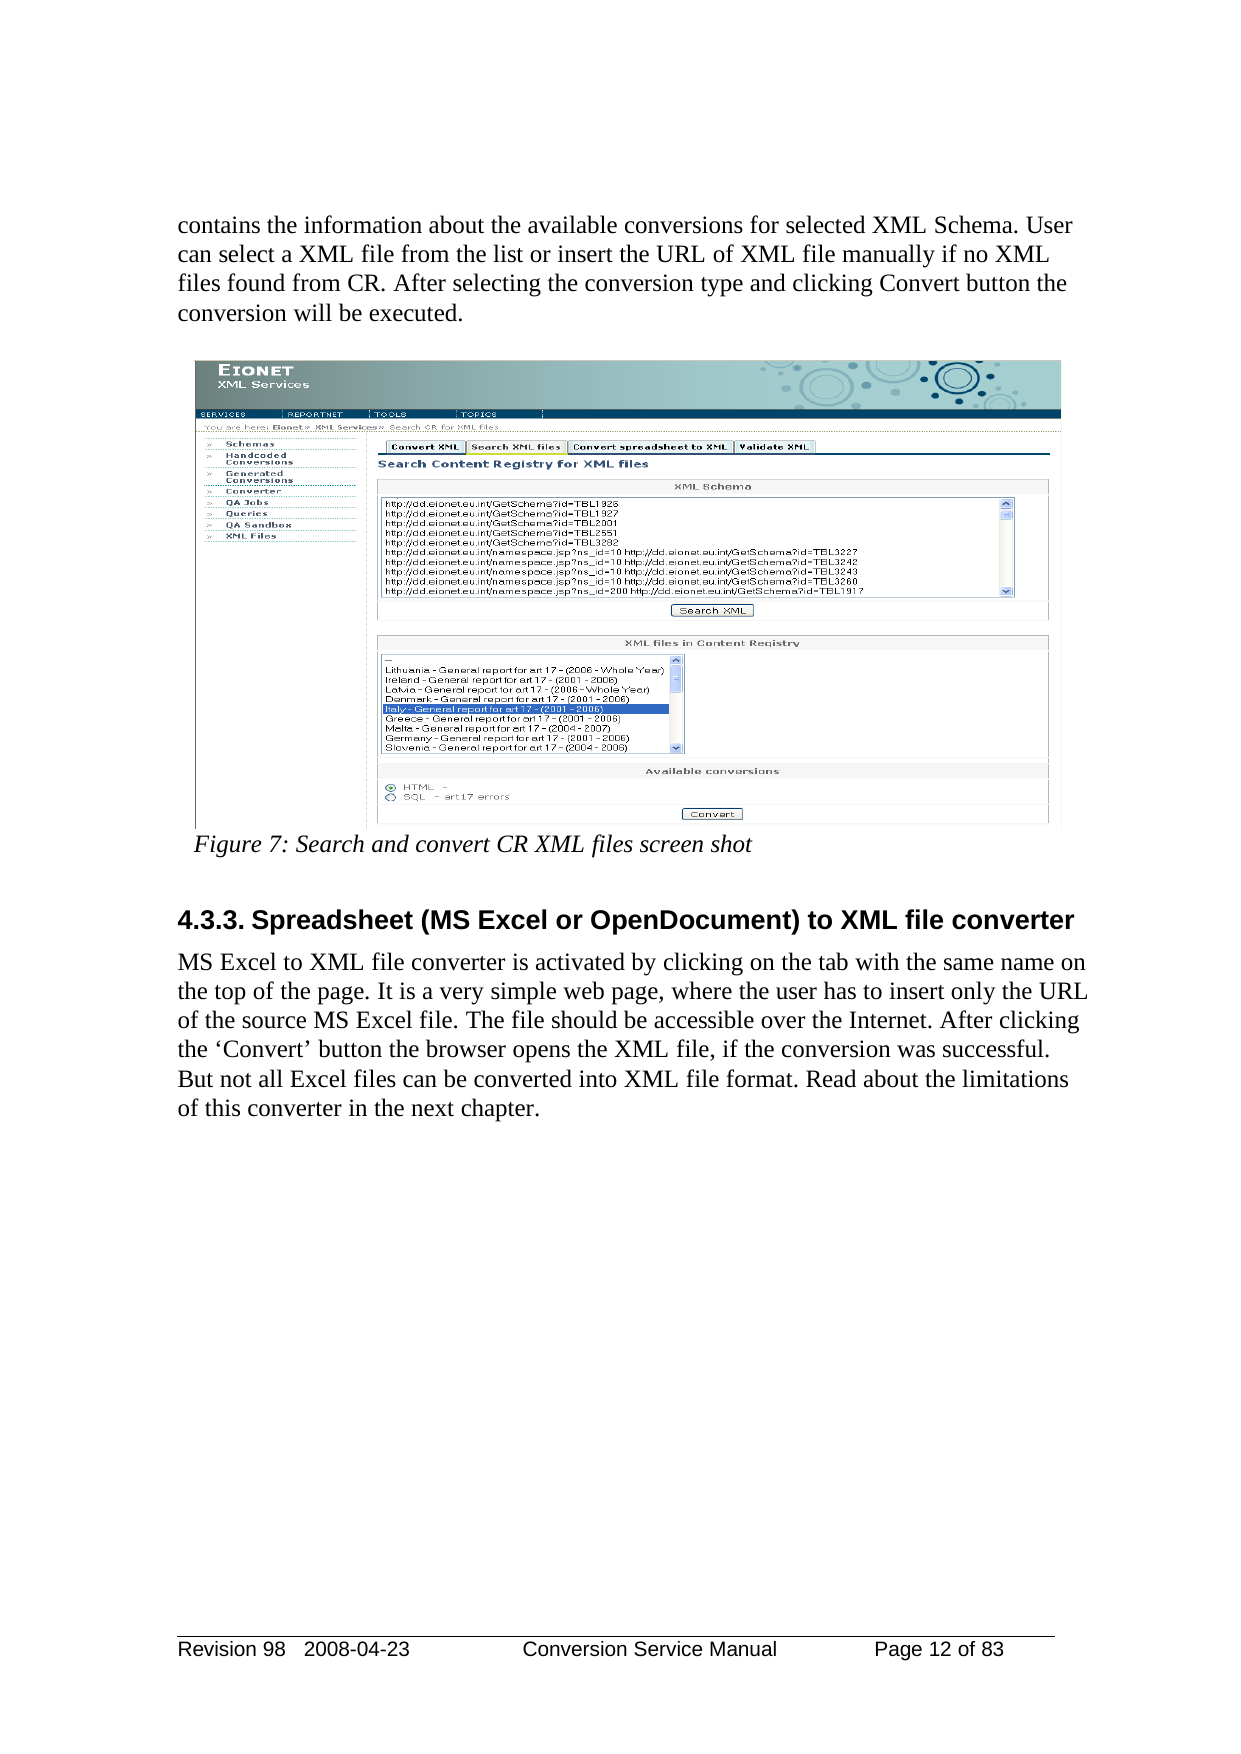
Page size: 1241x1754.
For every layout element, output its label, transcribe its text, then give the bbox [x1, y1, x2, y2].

subtitle Spreadsheet (MS Excel or OpenDocument) to XML file converter [177, 904, 1092, 935]
text Figure 7: Search and convert CR XML files screen shot [194, 829, 1061, 858]
text MS Excel to XML file converter is activated by clicking on the tab with the same name on the top of the page. It is a very simple web page, where the user has to insert only the URL of the source MS Excel file. The file should be accessible over the Internet. After clicking the ‘Convert’ button the browser opens the XML file, if the conversion was successful. But not all Excel files can be converted into XML file format. Read about the limitations of this converter in the next chapter. [177, 947, 1092, 1122]
text contains the information about the available conversions for selected XML Schema. User can select a XML file from the list or insert the URL of XML file manually if no XML files found from CR. After selecting the conversion type and clicking Convert button the conversion will be executed. [177, 210, 1092, 326]
